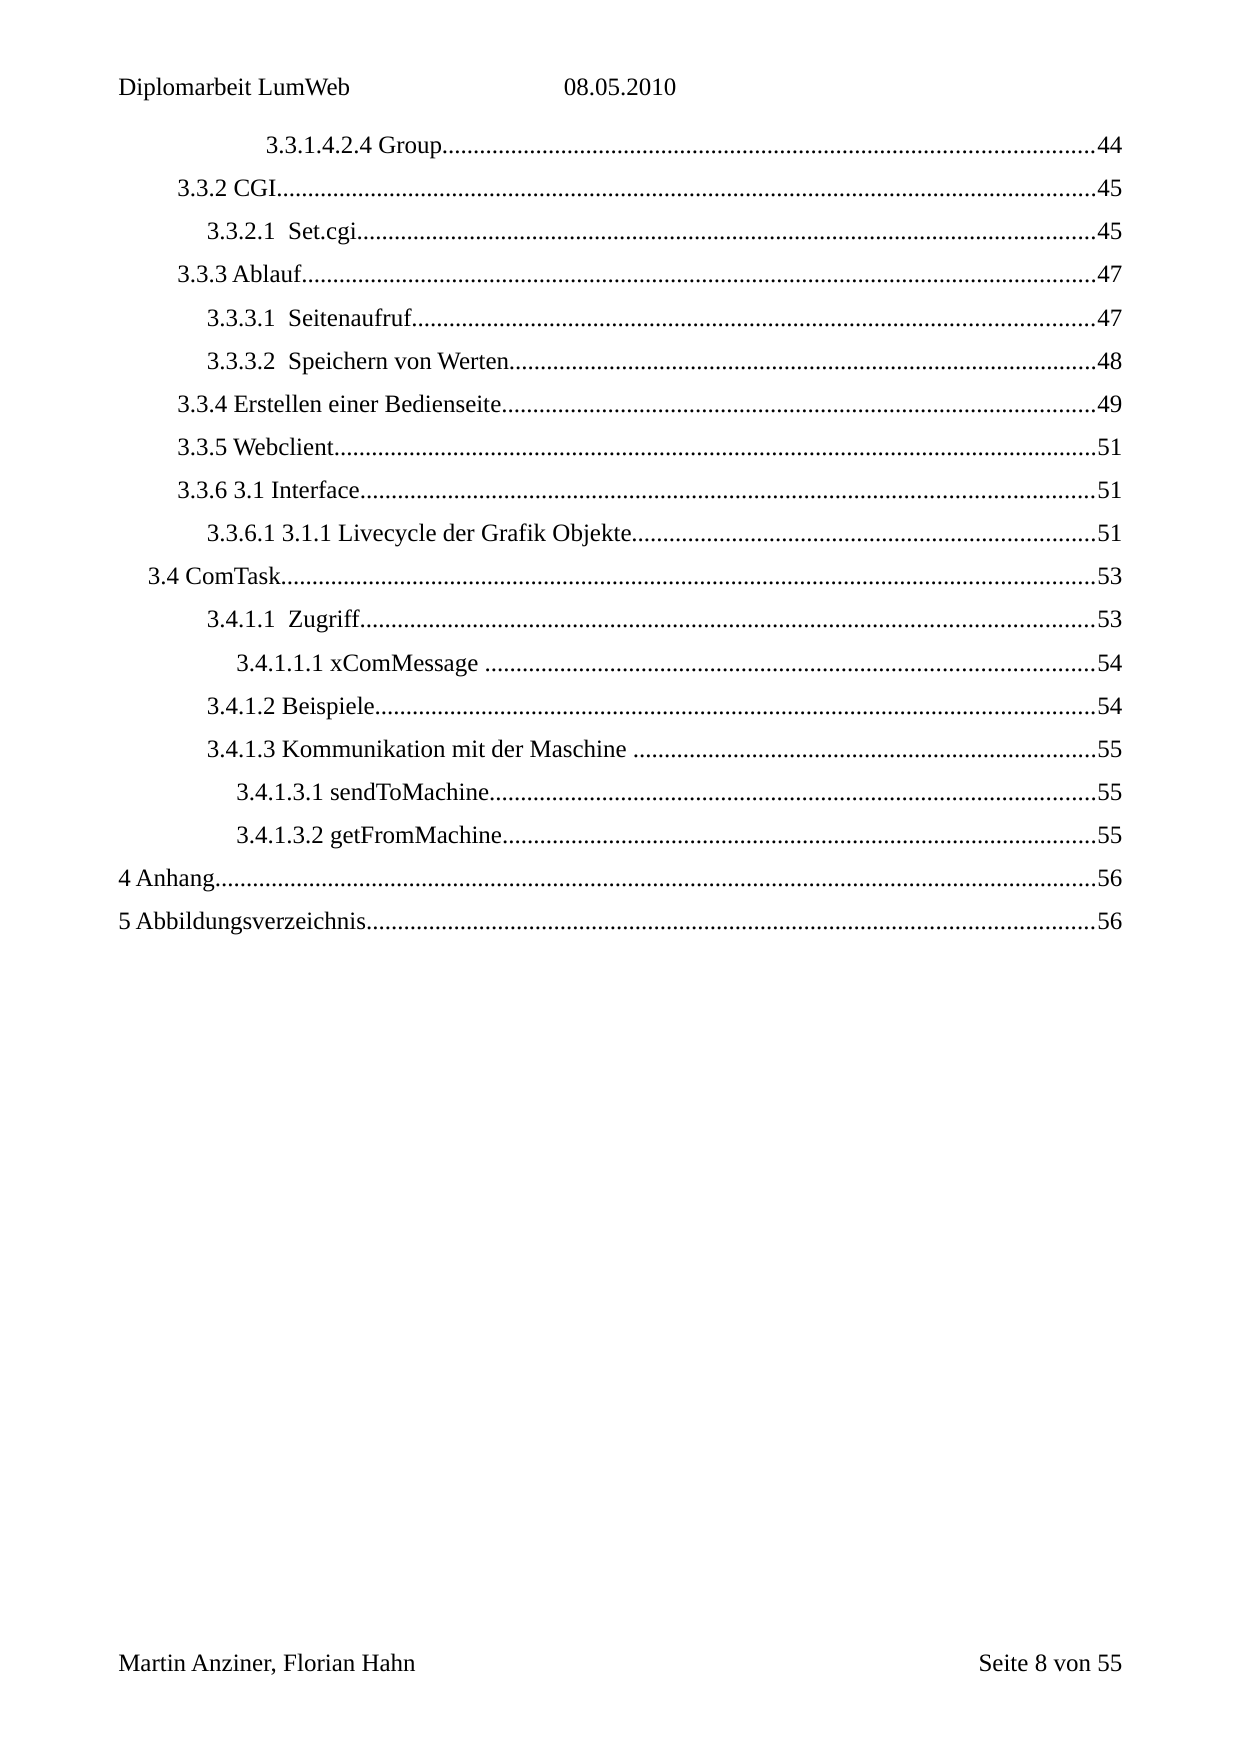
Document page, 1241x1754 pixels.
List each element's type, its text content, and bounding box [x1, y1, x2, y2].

text 3.3.2 CGI 45 [177, 173, 1122, 202]
text 3.4.1.3 Kommunikation mit der Maschine 55 [207, 734, 1122, 763]
text 3.3.1.4.2.4 Group 44 [266, 130, 1122, 159]
text 3.3.4 Erstellen einer Bedienseite 49 [177, 389, 1122, 418]
text 3.3.3.1 Seitenaufruf 47 [207, 303, 1122, 331]
text 3.3.3 Ablauf 47 [177, 259, 1122, 288]
text 3.3.3.2 Speichern von Werten 48 [207, 346, 1122, 374]
text 3.4.1.2 Beispiele 54 [207, 691, 1122, 719]
text 3.4.1.1 Zugriff 53 [207, 604, 1122, 633]
text 5 Abbildungsverzeichnis 56 [118, 906, 1122, 935]
text 3.4 ComTask 53 [148, 561, 1122, 590]
text 3.4.1.3.2 getFromMachine 55 [236, 820, 1122, 849]
text 4 Anhang 56 [118, 863, 1122, 892]
text 3.3.6 3.1 Interface 51 [177, 475, 1122, 504]
text 3.4.1.1.1 xComMessage 54 [236, 648, 1122, 676]
text 3.3.5 Webclient 51 [177, 432, 1122, 461]
text 3.3.2.1 Set.cgi 45 [207, 216, 1122, 245]
text 3.4.1.3.1 sendToMachine 55 [236, 777, 1122, 806]
text 3.3.6.1 3.1.1 Livecycle der Grafik Objekte 51 [207, 518, 1122, 547]
